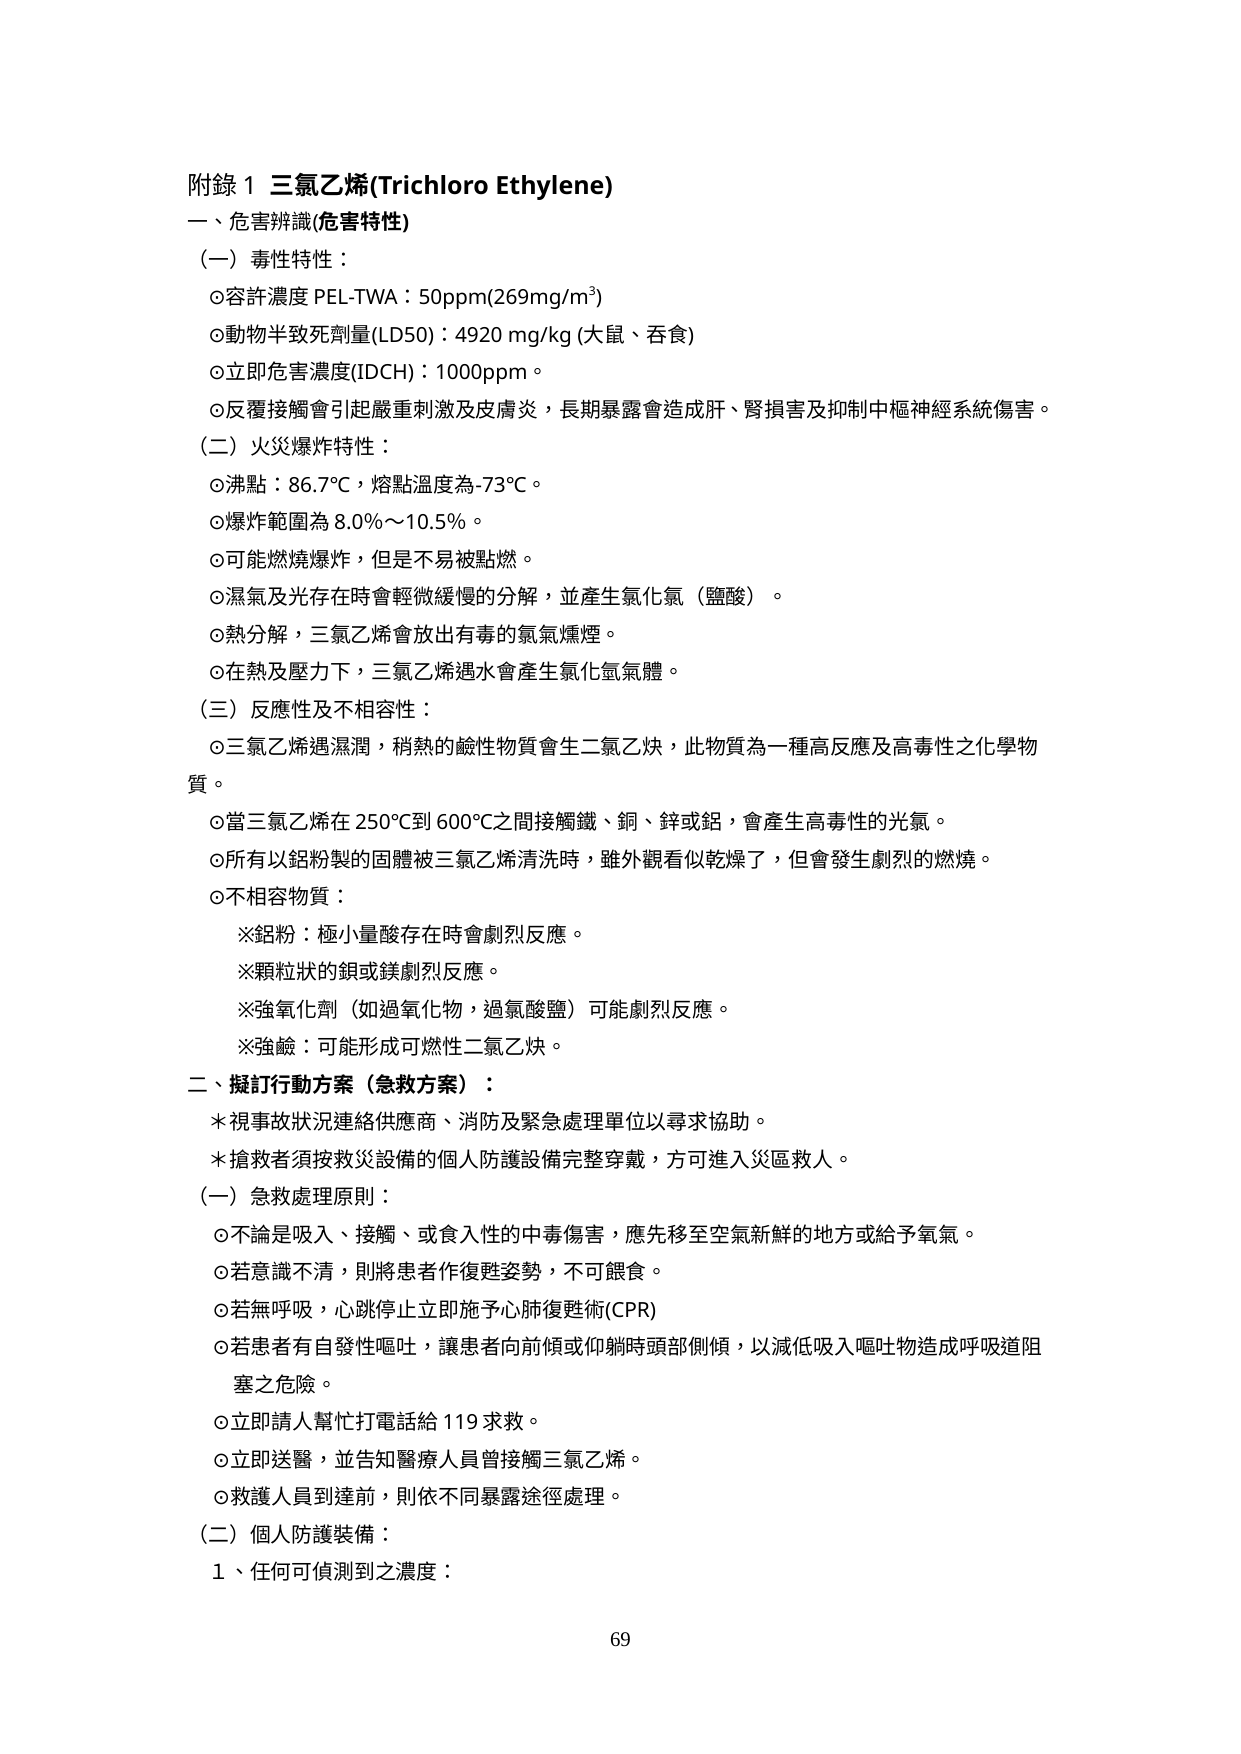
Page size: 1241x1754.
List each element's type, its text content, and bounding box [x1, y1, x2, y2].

text １、任何可偵測到之濃度： [187, 1552, 1053, 1589]
text ⊙反覆接觸會引起嚴重刺激及皮膚炎，長期暴露會造成肝、腎損害及抑制中樞神經系統傷害。 [187, 389, 1053, 427]
text ⊙三氯乙烯遇濕潤，稍熱的鹼性物質會生二氯乙炔，此物質為一種高反應及高毒性之化學物質。 [187, 727, 1053, 802]
text ※強氧化劑（如過氧化物，過氯酸鹽）可能劇烈反應。 [237, 989, 1053, 1027]
text ※鋁粉：極小量酸存在時會劇烈反應。 [237, 914, 1053, 952]
text （二）個人防護裝備： [187, 1514, 1053, 1552]
text ⊙爆炸範圍為8.0％～10.5％。 [187, 502, 1053, 539]
text ⊙救護人員到達前，則依不同暴露途徑處理。 [212, 1477, 1053, 1514]
text ※強鹼：可能形成可燃性二氯乙炔。 [237, 1027, 1053, 1064]
text 一、危害辨識(危害特性) [187, 202, 1053, 239]
text ＊搶救者須按救災設備的個人防護設備完整穿戴，方可進入災區救人。 [187, 1139, 1053, 1177]
text （一）急救處理原則： [187, 1177, 1053, 1214]
text ⊙若患者有自發性嘔吐，讓患者向前傾或仰躺時頭部側傾，以減低吸入嘔吐物造成呼吸道阻塞之危險。 [212, 1327, 1053, 1402]
text （三）反應性及不相容性： [187, 689, 1053, 727]
text ⊙立即送醫，並告知醫療人員曾接觸三氯乙烯。 [212, 1439, 1053, 1477]
text ⊙當三氯乙烯在250℃到600℃之間接觸鐵、銅、鋅或鋁，會產生高毒性的光氯。 [187, 802, 1053, 839]
text ⊙沸點：86.7℃，熔點溫度為-73℃。 [187, 464, 1053, 502]
text 二、擬訂行動方案（急救方案）： [187, 1064, 1053, 1102]
text ⊙濕氣及光存在時會輕微緩慢的分解，並產生氯化氯（鹽酸）。 [187, 577, 1053, 614]
text （二）火災爆炸特性： [187, 427, 1053, 464]
text （一）毒性特性： [187, 239, 1053, 277]
text ⊙立即請人幫忙打電話給119求救。 [212, 1402, 1053, 1439]
text ⊙所有以鋁粉製的固體被三氯乙烯清洗時，雖外觀看似乾燥了，但會發生劇烈的燃燒。 [187, 839, 1053, 877]
text ⊙不論是吸入、接觸、或食入性的中毒傷害，應先移至空氣新鮮的地方或給予氧氣。 [212, 1214, 1053, 1252]
text ＊視事故狀況連絡供應商、消防及緊急處理單位以尋求協助。 [187, 1102, 1053, 1139]
text ⊙熱分解，三氯乙烯會放出有毒的氯氣燻煙。 [187, 614, 1053, 652]
text ⊙可能燃燒爆炸，但是不易被點燃。 [187, 539, 1053, 577]
text ⊙不相容物質： [187, 877, 1053, 914]
text 附錄1 三氯乙烯(Trichloro Ethylene) [187, 164, 1053, 202]
text ⊙容許濃度PEL-TWA：50ppm(269mg/m3) [187, 277, 1053, 314]
text ⊙若無呼吸，心跳停止立即施予心肺復甦術(CPR) [212, 1289, 1053, 1327]
text ⊙在熱及壓力下，三氯乙烯遇水會產生氯化氫氣體。 [187, 652, 1053, 689]
text ⊙若意識不清，則將患者作復甦姿勢，不可餵食。 [212, 1252, 1053, 1289]
text ※顆粒狀的鋇或鎂劇烈反應。 [237, 952, 1053, 989]
text ⊙動物半致死劑量(LD50)：4920 mg/kg (大鼠、吞食) [187, 314, 1053, 352]
text ⊙立即危害濃度(IDCH)：1000ppm。 [187, 352, 1053, 389]
